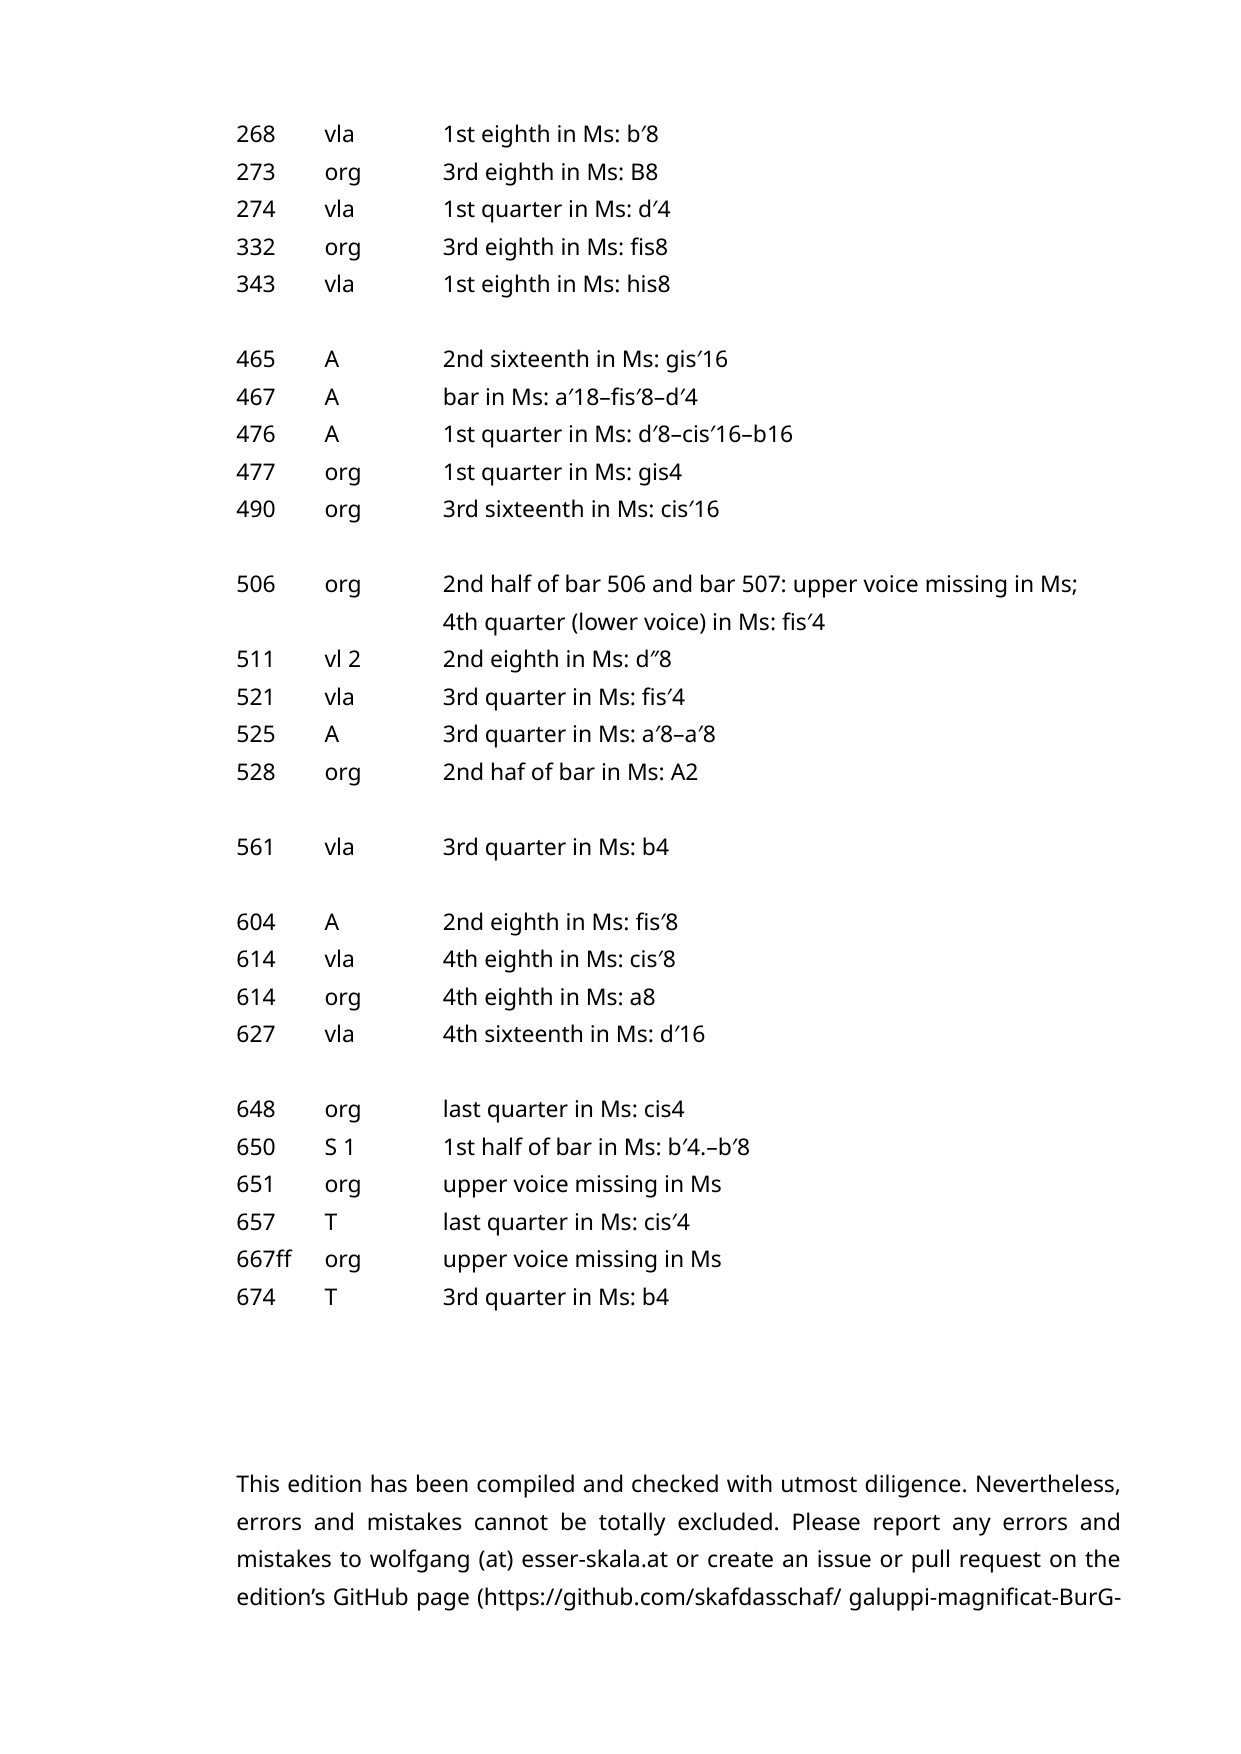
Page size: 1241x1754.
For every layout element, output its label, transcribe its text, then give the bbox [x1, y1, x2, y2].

text 268 vla 1st eighth in Ms: b′8 273 org 3rd eighth in Ms: B8 274 vla 1st quarter in Ms: d′4 332 org 3rd eighth in Ms: fis8 343 vla 1st eighth in Ms: his8 465 A 2nd sixteenth in Ms: gis′16 467 A bar in Ms: a′18–fis′8–d′4 476 A 1st quarter in Ms: d′8–cis′16–b16 477 org 1st quarter in Ms: gis4 490 org 3rd sixteenth in Ms: cis′16 506 org 2nd half of bar 506 and bar 507: upper voice missing in Ms; 4th quarter (lower voice) in Ms: fis′4 511 vl 2 2nd eighth in Ms: d″8 521 vla 3rd quarter in Ms: fis′4 525 A 3rd quarter in Ms: a′8–a′8 528 org 2nd haf of bar in Ms: A2 561 vla 3rd quarter in Ms: b4 604 A 2nd eighth in Ms: fis′8 614 vla 4th eighth in Ms: cis′8 614 org 4th eighth in Ms: a8 627 vla 4th sixteenth in Ms: d′16 648 org last quarter in Ms: cis4 650 S 1 1st half of bar in Ms: b′4.–b′8 651 org upper voice missing in Ms 657 T last quarter in Ms: cis′4 667ff org upper voice missing in Ms 674 T 3rd quarter in Ms: b4 [236, 118, 1122, 1424]
text This edition has been compiled and checked with utmost diligence. Nevertheless, errors and mistakes cannot be totally excluded. Please report any errors and mistakes to wolfgang (at) esser-skala.at or create an issue or pull request on the edition’s GitHub page (https://github.com/skafdasschaf/ galuppi-magnificat-BurG- [236, 1468, 1122, 1612]
